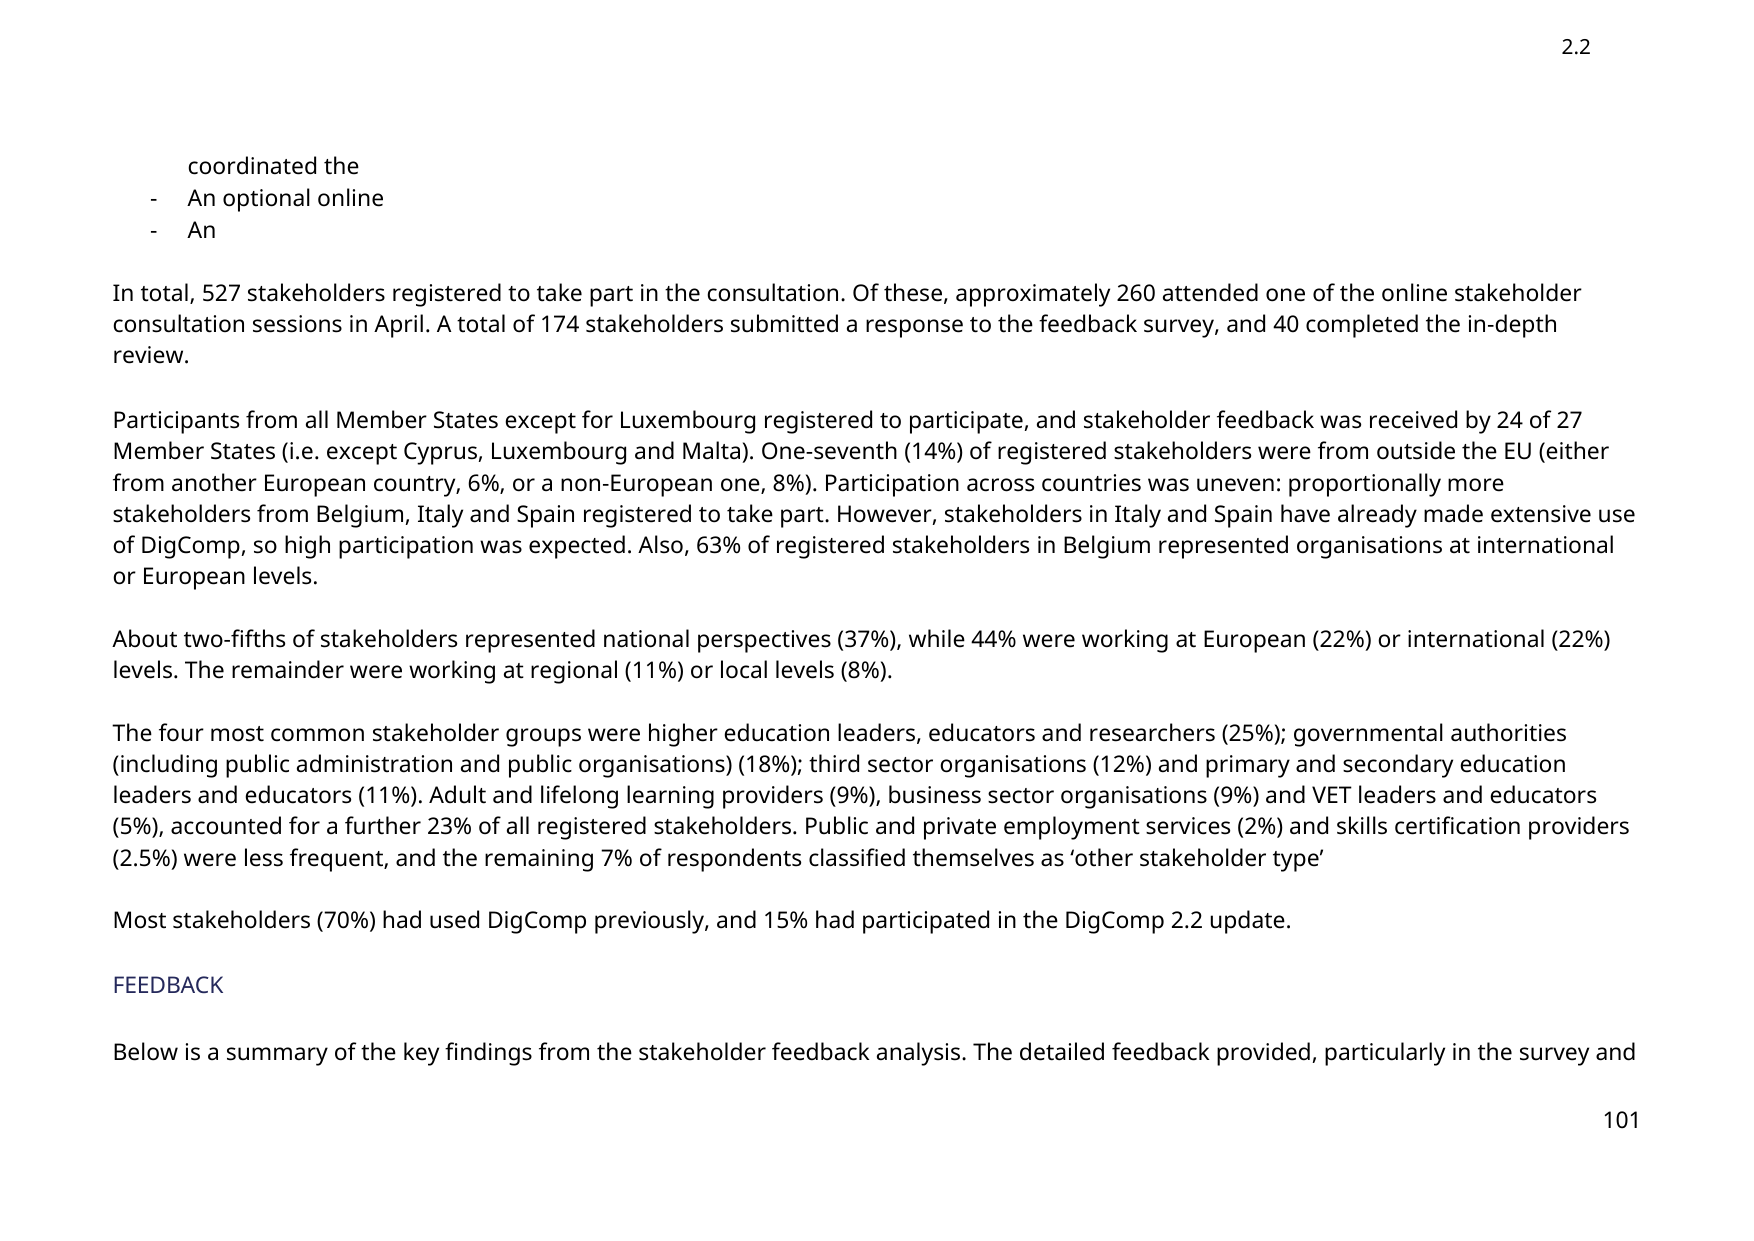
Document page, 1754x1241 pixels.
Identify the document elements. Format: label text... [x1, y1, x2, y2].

text The four most common stakeholder groups were higher education leaders, educators and researchers (25%); governmental authorities (including public administration and public organisations) (18%); third sector organisations (12%) and primary and secondary education leaders and educators (11%). Adult and lifelong learning providers (9%), business sector organisations (9%) and VET leaders and educators (5%), accounted for a further 23% of all registered stakeholders. Public and private employment services (2%) and skills certification providers (2.5%) were less frequent, and the remaining 7% of respondents classified themselves as ‘other stakeholder type’ [112, 716, 1641, 873]
text FEEDBACK [112, 969, 1641, 1000]
text Participants from all Member States except for Luxembourg registered to participate, and stakeholder feedback was received by 24 of 27 Member States (i.e. except Cyprus, Luxembourg and Malta). One-seventh (14%) of registered stakeholders were from outside the EU (either from another European country, 6%, or a non-European one, 8%). Participation across countries was uneven: proportionally more stakeholders from Belgium, Italy and Spain registered to take part. However, stakeholders in Italy and Spain have already made extensive use of DigComp, so high participation was expected. Also, 63% of registered stakeholders in Belgium represented organisations at international or European levels. [112, 404, 1641, 591]
text In total, 527 stakeholders registered to take part in the consultation. Of these, approximately 260 attended one of the online stakeholder consultation sessions in April. A total of 174 stakeholders submitted a response to the feedback survey, and 40 completed the in-depth review. [112, 277, 1641, 371]
text Most stakeholders (70%) had used DigComp previously, and 15% had participated in the DigComp 2.2 update. [112, 904, 1641, 935]
text Below is a summary of the key findings from the stakeholder feedback analysis. The detailed feedback provided, particularly in the survey and [112, 1035, 1641, 1067]
text About two-fifths of stakeholders represented national perspectives (37%), while 44% were working at European (22%) or international (22%) levels. The remainder were working at regional (11%) or local levels (8%). [112, 623, 1641, 685]
list An optional online [150, 182, 1641, 213]
list An [150, 214, 1641, 245]
list coordinated the [150, 150, 1641, 181]
